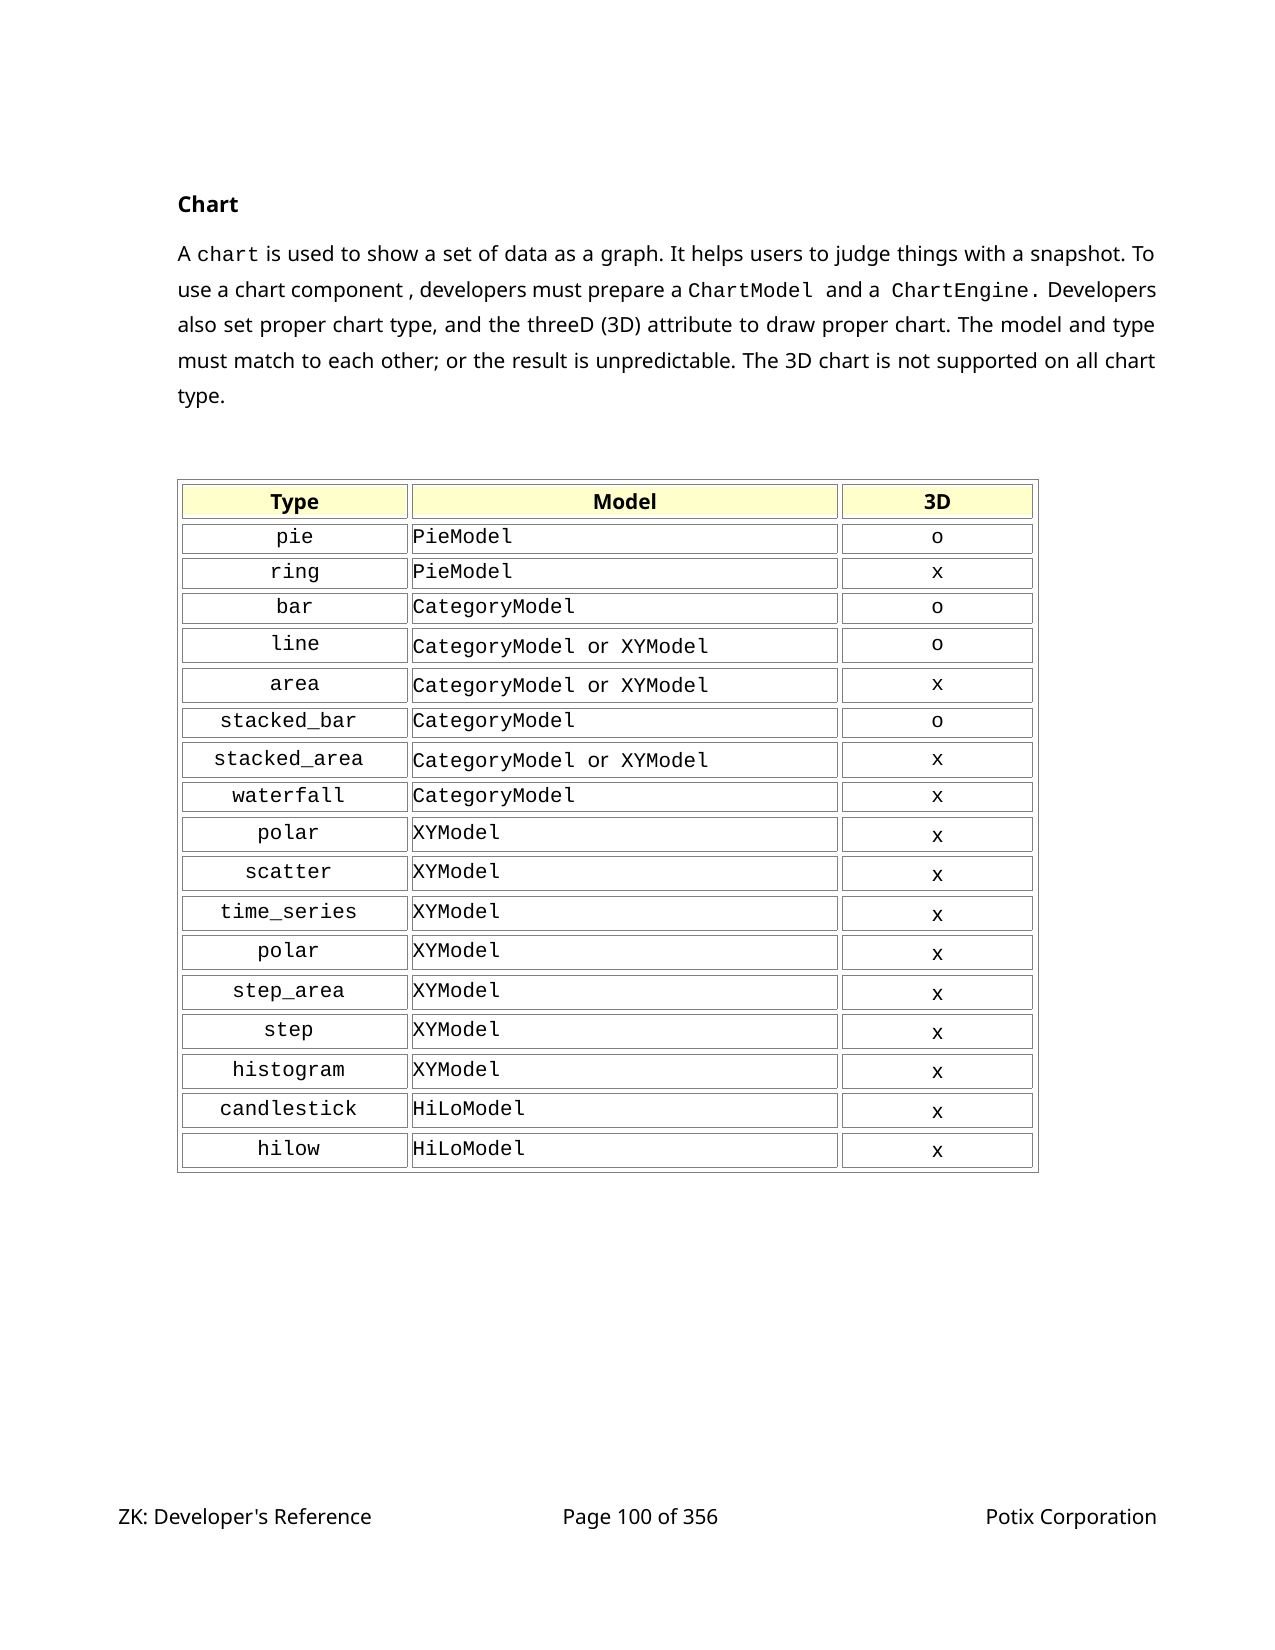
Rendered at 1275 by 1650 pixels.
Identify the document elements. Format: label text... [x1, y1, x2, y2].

table_cell x [840, 890, 1035, 930]
table_cell HiLoModel [409, 1127, 840, 1167]
table_cell ring [180, 553, 409, 588]
table_cell stacked_bar [180, 702, 409, 737]
table_cell CategoryModel or XYModel [409, 662, 840, 702]
table_cell CategoryModel [409, 777, 840, 811]
table_cell polar [180, 811, 409, 851]
table_cell x [840, 1088, 1035, 1127]
table_cell XYModel [409, 811, 840, 851]
table_cell PieModel [409, 518, 840, 553]
table_cell o [840, 518, 1035, 553]
table_cell x [840, 811, 1035, 851]
table_cell time_series [180, 890, 409, 930]
table_header 3D [840, 480, 1035, 518]
table_cell XYModel [409, 851, 840, 890]
table_cell XYModel [409, 1009, 840, 1048]
table_cell HiLoModel [409, 1088, 840, 1127]
table_cell XYModel [409, 930, 840, 969]
table_cell x [840, 969, 1035, 1009]
table_cell bar [180, 588, 409, 622]
table_cell histogram [180, 1048, 409, 1088]
table_cell x [840, 851, 1035, 890]
table_cell XYModel [409, 1048, 840, 1088]
table_cell CategoryModel [409, 588, 840, 622]
table_cell hilow [180, 1127, 409, 1167]
table_cell CategoryModel [409, 702, 840, 737]
table_cell x [840, 662, 1035, 702]
table_cell x [840, 553, 1035, 588]
table_cell o [840, 588, 1035, 622]
table_cell CategoryModel or XYModel [409, 623, 840, 662]
table_cell x [840, 930, 1035, 969]
table_cell CategoryModel or XYModel [409, 737, 840, 777]
table_header Model [409, 480, 840, 518]
table_cell polar [180, 930, 409, 969]
table_cell waterfall [180, 777, 409, 811]
text A chart is used to show a set of data as a graph. It helps users to judge things with a snapshot. To use a chart component , developers must prepare a ChartModel and a ChartEngine. Developers also set proper chart type, and the threeD (3D) attribute to draw proper chart. The model and type must match to each other; or the result is unpredictable. The 3D chart is not supported on all chart type. [177, 239, 1157, 409]
table_cell step [180, 1009, 409, 1048]
table_cell area [180, 662, 409, 702]
table_cell candlestick [180, 1088, 409, 1127]
table_cell x [840, 777, 1035, 811]
table_header Type [180, 480, 409, 518]
table_cell PieModel [409, 553, 840, 588]
table_cell stacked_area [180, 737, 409, 777]
table_cell o [840, 702, 1035, 737]
table_cell scatter [180, 851, 409, 890]
table_cell step_area [180, 969, 409, 1009]
table_cell XYModel [409, 890, 840, 930]
table_cell XYModel [409, 969, 840, 1009]
subtitle Chart [177, 189, 1157, 219]
table_cell line [180, 623, 409, 662]
table_cell x [840, 1009, 1035, 1048]
table_cell pie [180, 518, 409, 553]
table_cell x [840, 1127, 1035, 1167]
table_cell x [840, 1048, 1035, 1088]
table_cell x [840, 737, 1035, 777]
table_cell o [840, 623, 1035, 662]
